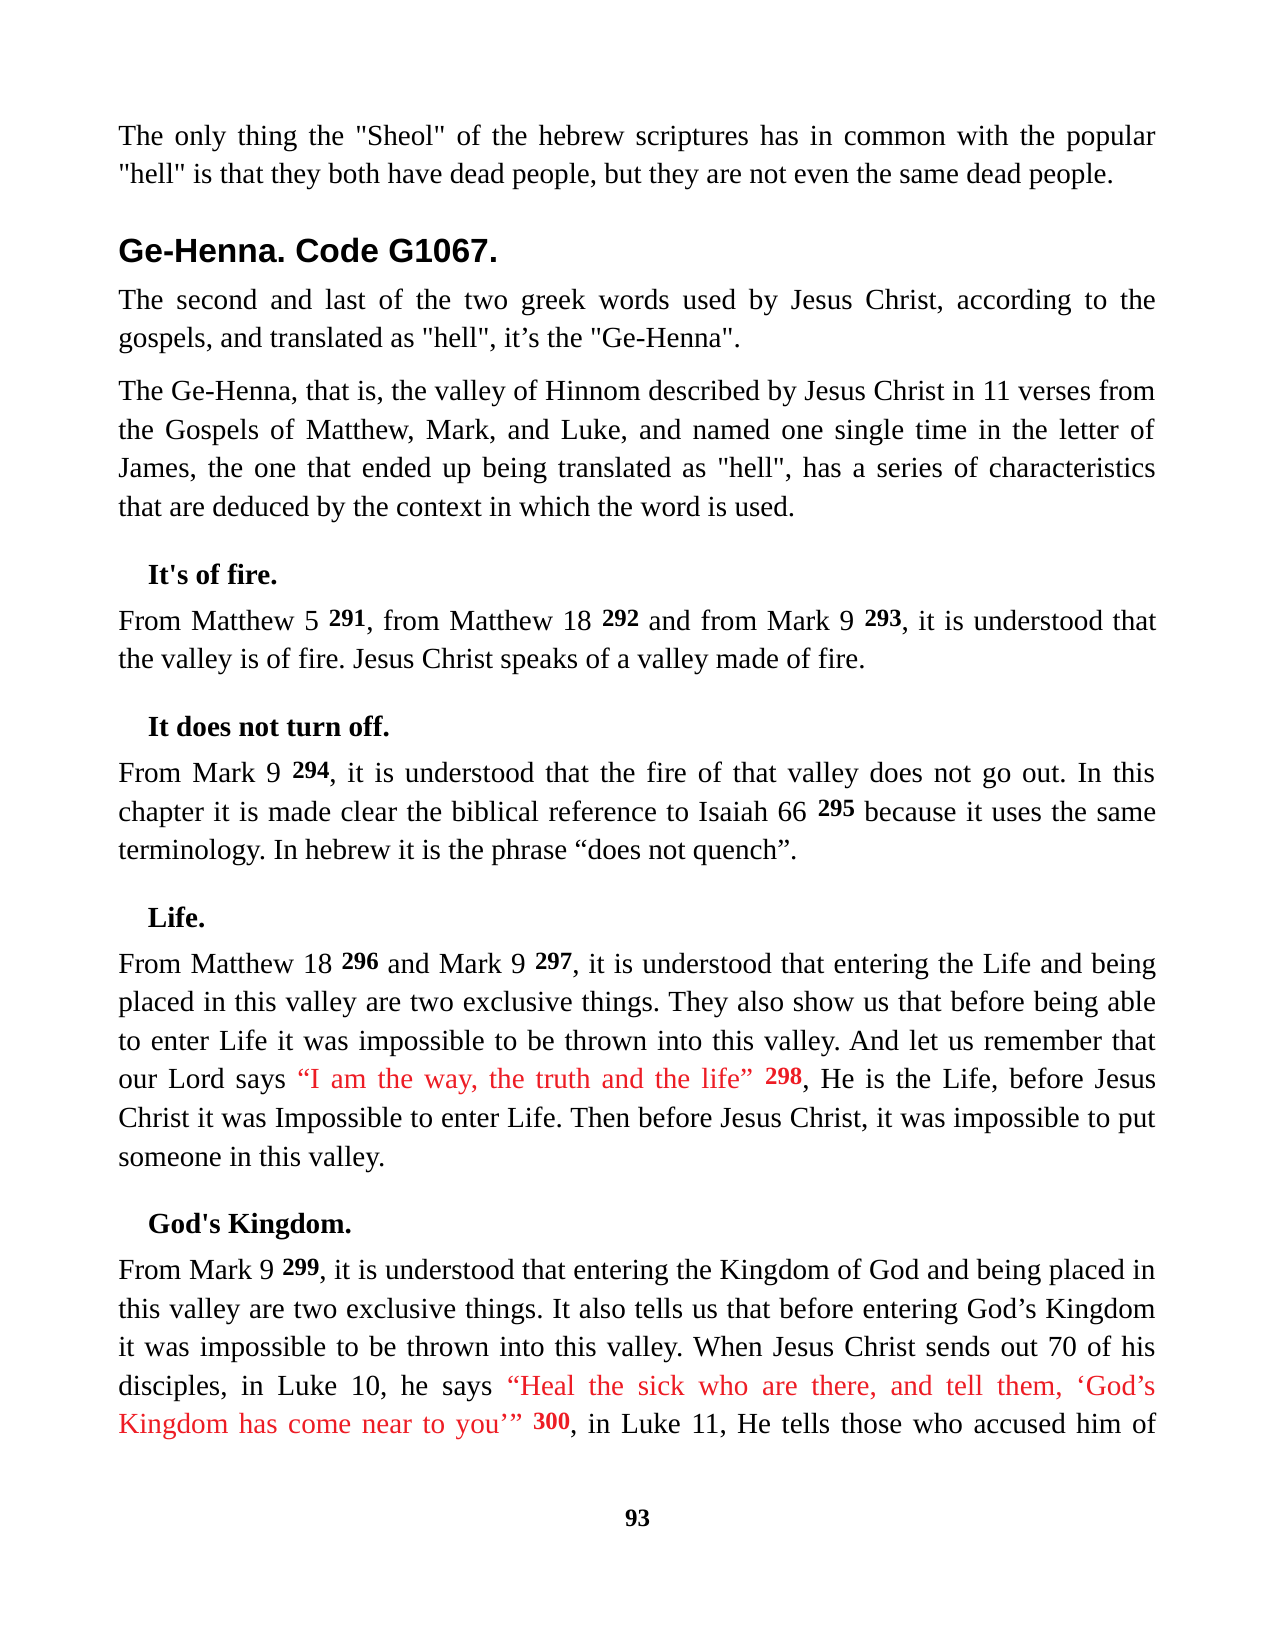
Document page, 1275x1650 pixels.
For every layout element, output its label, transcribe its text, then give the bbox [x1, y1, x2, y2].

subtitle It's of fire. [148, 557, 1157, 590]
subtitle God's Kingdom. [148, 1206, 1157, 1240]
text The second and last of the two greek words used by Jesus Christ, according to the gospels, and translated as "hell", it’s the "Ge-Henna". [118, 282, 1157, 354]
subtitle Life. [148, 900, 1157, 933]
text From Matthew 5 , from Matthew 18 and from Mark 9 , it is understood that the valley is of fire. Jesus Christ speaks of a valley made of fire. [118, 603, 1157, 675]
text From Matthew 18 and Mark 9 , it is understood that entering the Life and being placed in this valley are two exclusive things. They also show us that before being able to enter Life it was impossible to be thrown into this valley. And let us remember that our Lord says “I am the way, the truth and the life” , He is the Life, before Jesus Christ it was Impossible to enter Life. Then before Jesus Christ, it was impossible to put someone in this valley. [118, 946, 1157, 1172]
subtitle It does not turn off. [148, 709, 1157, 743]
text From Mark 9 , it is understood that the fire of that valley does not go out. In this chapter it is made clear the biblical reference to Isaiah 66 because it uses the same terminology. In hebrew it is the phrase “does not quench”. [118, 755, 1157, 866]
text From Mark 9 , it is understood that entering the Kingdom of God and being placed in this valley are two exclusive things. It also tells us that before entering God’s Kingdom it was impossible to be thrown into this valley. When Jesus Christ sends out 70 of his disciples, in Luke 10, he says “Heal the sick who are there, and tell them, ‘God’s Kingdom has come near to you’” , in Luke 11, He tells those who accused him of [118, 1252, 1157, 1440]
subtitle Ge-Henna. Code G1067. [118, 231, 1157, 269]
text The Ge-Henna, that is, the valley of Hinnom described by Jesus Christ in 11 verses from the Gospels of Matthew, Mark, and Luke, and named one single time in the letter of James, the one that ended up being translated as "hell", has a series of characteristics that are deduced by the context in which the word is used. [118, 373, 1157, 523]
text The only thing the "Sheol" of the hebrew scriptures has in common with the popular "hell" is that they both have dead people, but they are not even the same dead people. [118, 118, 1157, 190]
